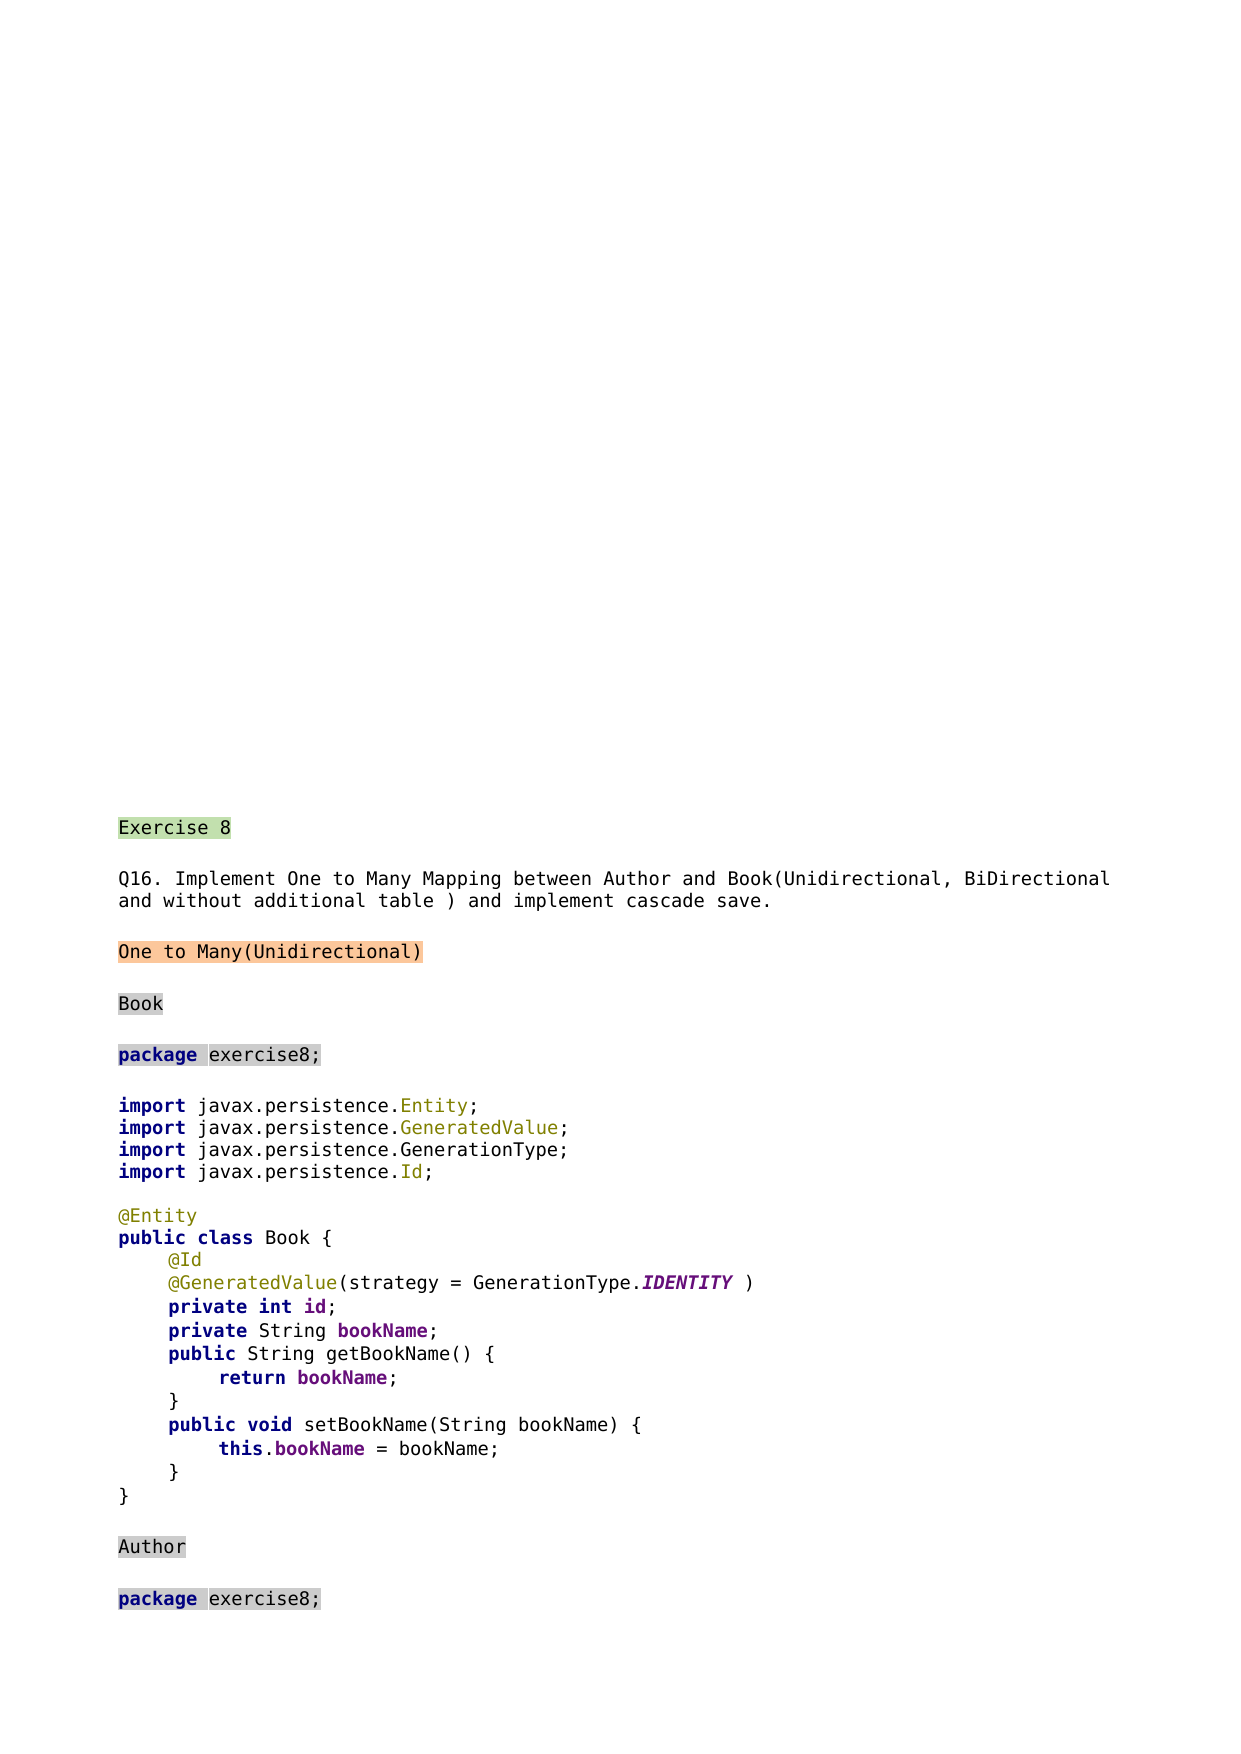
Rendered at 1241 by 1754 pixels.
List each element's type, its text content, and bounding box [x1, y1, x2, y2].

text public void setBookName(String bookName) { [118, 1414, 1122, 1438]
text One to Many(Unidirectional) [118, 941, 1122, 963]
text import javax.persistence.Id; [118, 1161, 1122, 1183]
text Book [118, 993, 1122, 1015]
text private String bookName; [118, 1319, 1122, 1343]
text public class Book { [118, 1227, 1122, 1249]
text @Id [118, 1249, 1122, 1272]
text Q16. Implement One to Many Mapping between Author and Book(Unidirectional, BiDirectional and without additional table ) and implement cascade save. [118, 868, 1122, 912]
text package exercise8; [118, 1044, 1122, 1066]
text import javax.persistence.Entity; [118, 1096, 1122, 1117]
text } [118, 1391, 1122, 1414]
text import javax.persistence.GenerationType; [118, 1139, 1122, 1161]
text import javax.persistence.GeneratedValue; [118, 1117, 1122, 1139]
text package exercise8; [118, 1588, 1122, 1610]
text return bookName; [118, 1367, 1122, 1391]
text Author [118, 1536, 1122, 1558]
text @GeneratedValue(strategy = GenerationType.IDENTITY ) [118, 1272, 1122, 1296]
text } [118, 1485, 1122, 1507]
text } [118, 1461, 1122, 1485]
text @Entity [118, 1205, 1122, 1227]
text Exercise 8 [118, 817, 1122, 839]
text private int id; [118, 1296, 1122, 1319]
text this.bookName = bookName; [118, 1438, 1122, 1461]
text public String getBookName() { [118, 1343, 1122, 1367]
